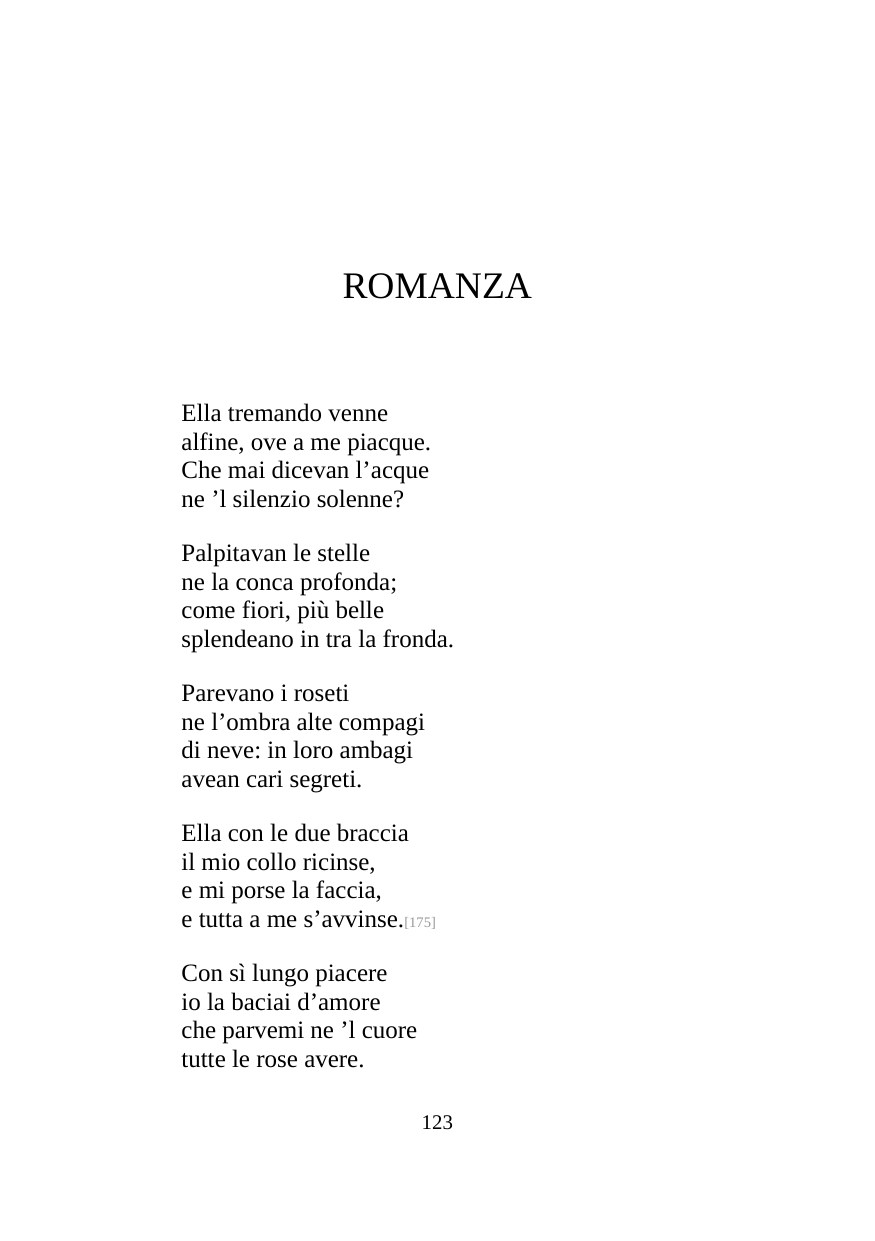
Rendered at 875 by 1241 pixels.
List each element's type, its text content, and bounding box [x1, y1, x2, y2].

text Ella tremando venne alfine, ove a me piacque. Che mai dicevan l’acque ne ’l silenzio solenne? [181, 398, 569, 513]
subtitle ROMANZA [181, 264, 693, 307]
text Parevano i roseti ne l’ombra alte compagi di neve: in loro ambagi avean cari segreti. [181, 678, 569, 793]
text Ella con le due braccia il mio collo ricinse, e mi porse la faccia, e tutta a me s’avvinse.[175] [181, 818, 569, 933]
text Palpitavan le stelle ne la conca profonda; come fiori, più belle splendeano in tra la fronda. [181, 538, 569, 653]
text Con sì lungo piacere io la baciai d’amore che parvemi ne ’l cuore tutte le rose avere. [181, 958, 569, 1073]
